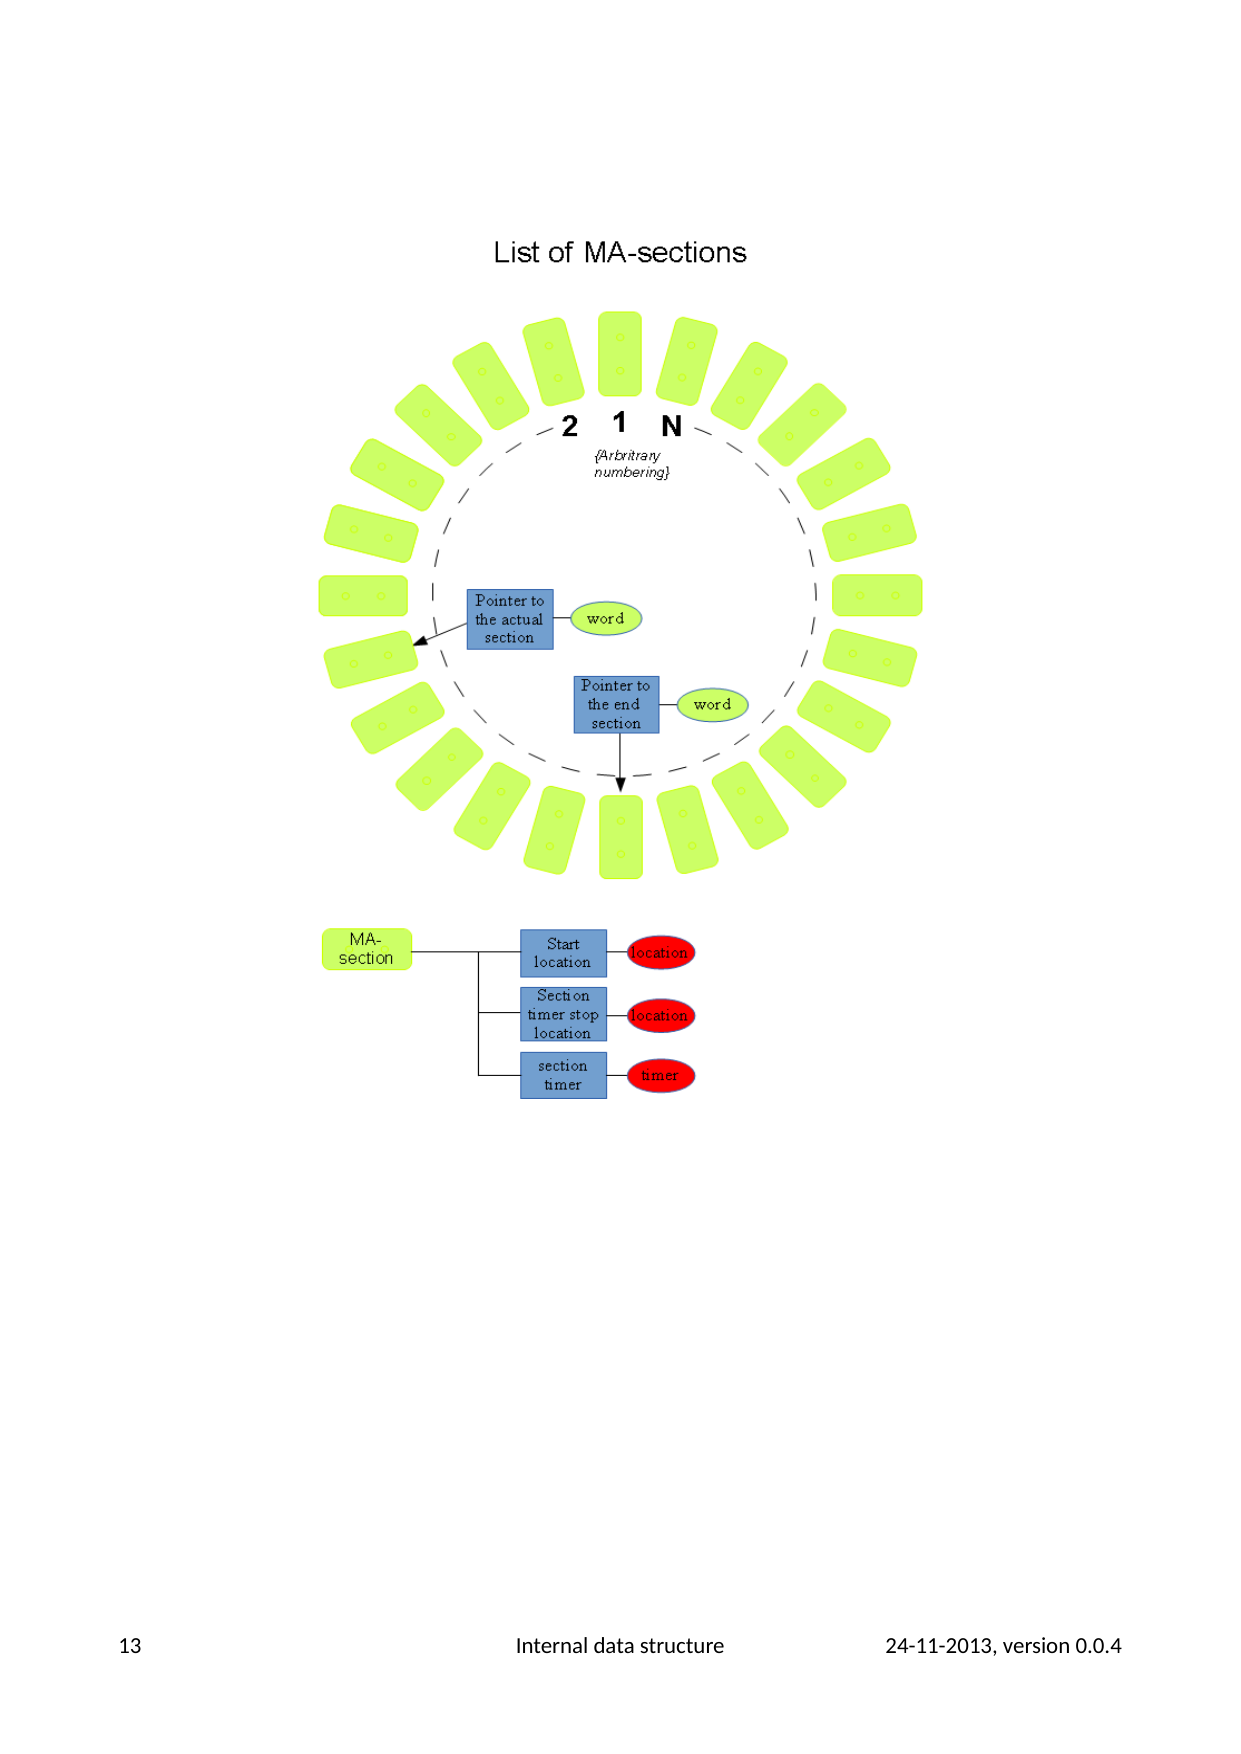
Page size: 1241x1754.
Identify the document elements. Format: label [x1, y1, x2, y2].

picture [283, 233, 957, 1099]
